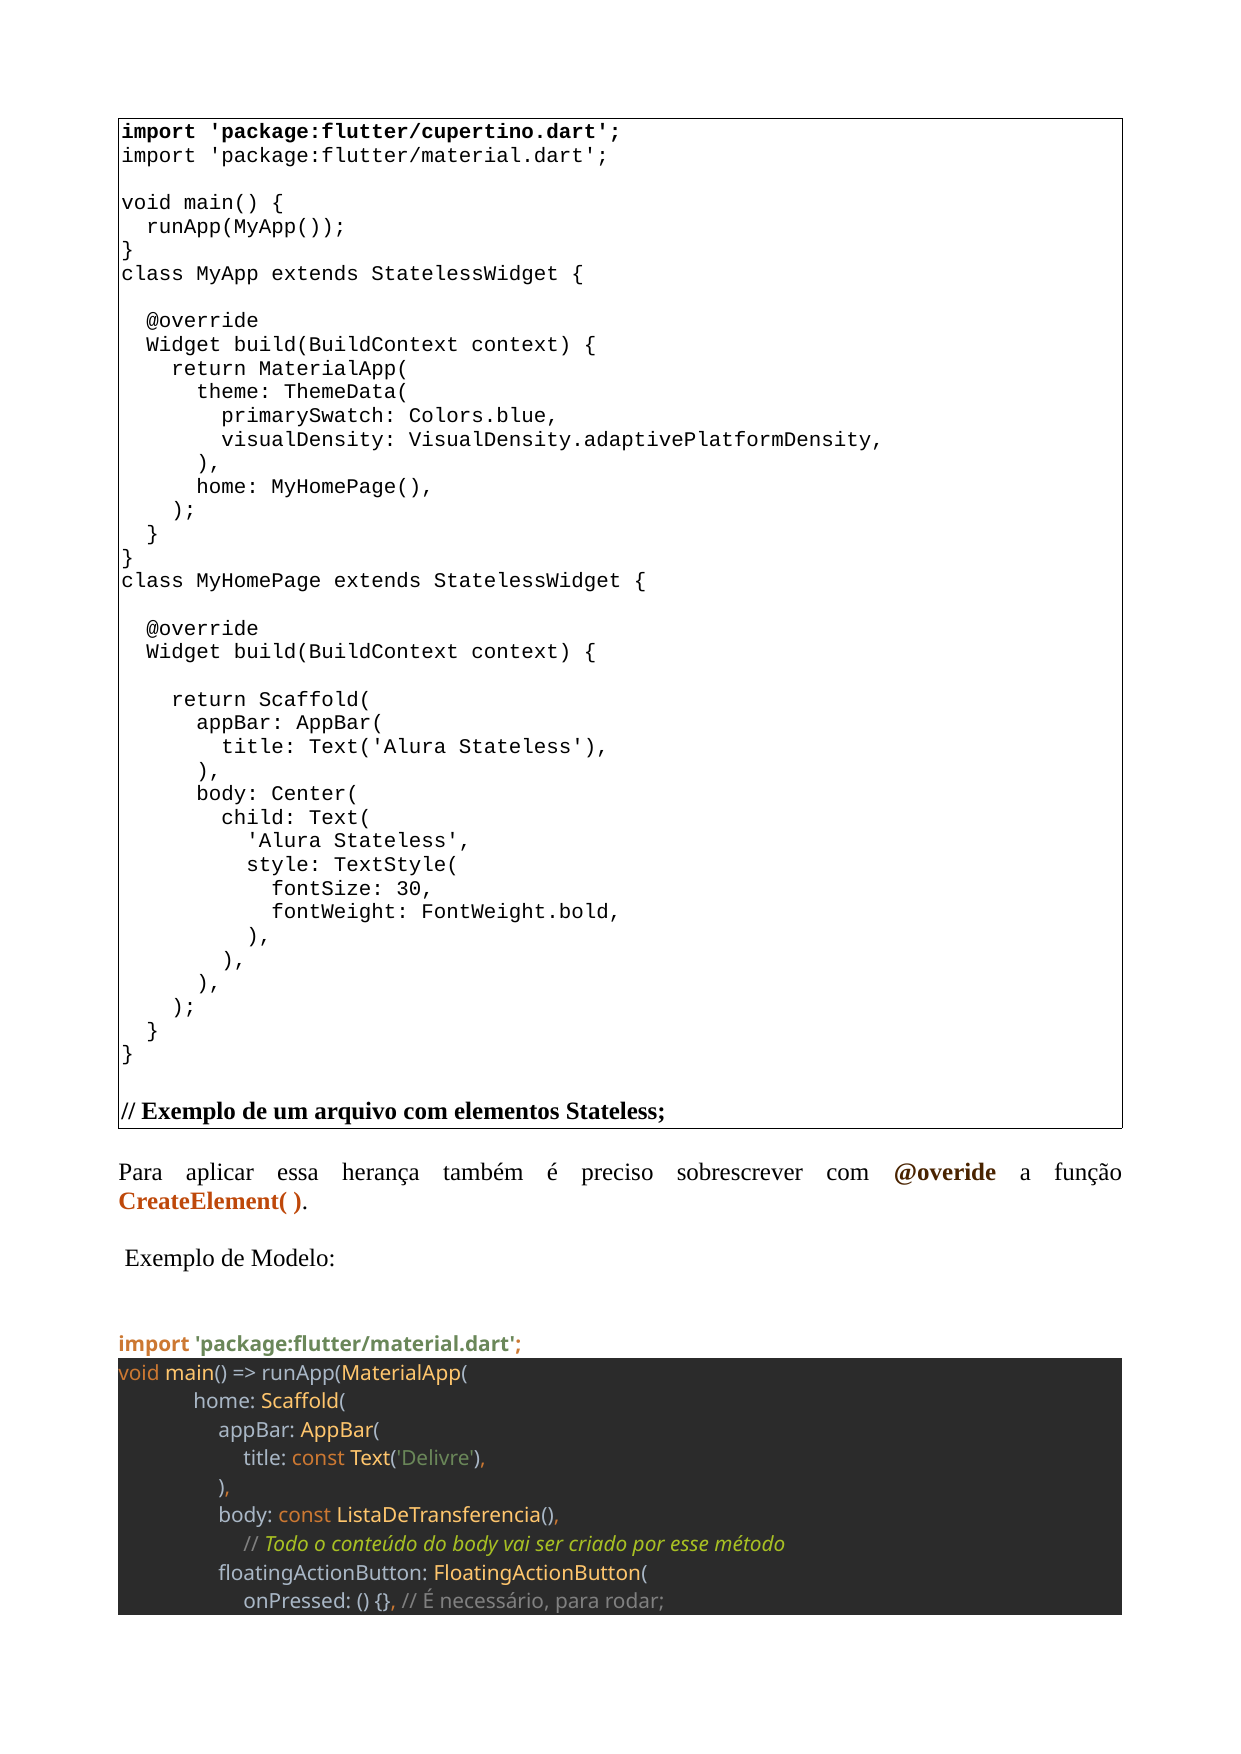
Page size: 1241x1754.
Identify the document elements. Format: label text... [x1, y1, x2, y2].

text Widget build(BuildContext context) { [119, 638, 1122, 665]
text ), [119, 757, 1122, 780]
text // Todo o conteúdo do body vai ser criado por esse método [118, 1529, 1122, 1558]
text body: Center( [119, 780, 1122, 804]
text title: const Text('Delivre'), [118, 1443, 1122, 1472]
text ), [119, 946, 1122, 969]
text void main() { [119, 189, 1122, 213]
text body: const ListaDeTransferencia(), [118, 1501, 1122, 1529]
text title: Text('Alura Stateless'), [119, 733, 1122, 757]
text fontWeight: FontWeight.bold, [119, 898, 1122, 922]
text } [119, 236, 1122, 260]
text // Exemplo de um arquivo com elementos Stateless; [119, 1093, 1122, 1128]
text child: Text( [119, 804, 1122, 827]
text ); [119, 993, 1122, 1017]
text class MyApp extends StatelessWidget { [119, 260, 1122, 287]
text style: TextStyle( [119, 851, 1122, 875]
text ), [119, 969, 1122, 993]
text appBar: AppBar( [119, 709, 1122, 733]
text return MaterialApp( [119, 354, 1122, 378]
text } [119, 1017, 1122, 1040]
text import 'package:flutter/material.dart'; [118, 1329, 1122, 1358]
text ), [118, 1472, 1122, 1501]
text import 'package:flutter/cupertino.dart'; [119, 119, 1122, 142]
text ), [119, 449, 1122, 473]
text Para aplicar essa herança também é preciso sobrescrever com @overide a função CreateElement( ). [118, 1157, 1122, 1214]
text ); [119, 496, 1122, 520]
text theme: ThemeData( [119, 378, 1122, 402]
text @override [119, 615, 1122, 638]
text fontSize: 30, [119, 875, 1122, 898]
text onPressed: () {}, // É necessário, para rodar; [118, 1586, 1122, 1615]
text primarySwatch: Colors.blue, [119, 402, 1122, 426]
text home: MyHomePage(), [119, 473, 1122, 496]
text @override [119, 307, 1122, 331]
text } [119, 520, 1122, 544]
text appBar: AppBar( [118, 1415, 1122, 1443]
text return Scaffold( [119, 686, 1122, 709]
text floatingActionButton: FloatingActionButton( [118, 1558, 1122, 1586]
text class MyHomePage extends StatelessWidget { [119, 567, 1122, 594]
text ), [119, 922, 1122, 946]
text 'Alura Stateless', [119, 827, 1122, 851]
text visualDensity: VisualDensity.adaptivePlatformDensity, [119, 426, 1122, 449]
text import 'package:flutter/material.dart'; [119, 142, 1122, 168]
text void main() => runApp(MaterialApp( [118, 1358, 1122, 1386]
text home: Scaffold( [118, 1386, 1122, 1415]
text runApp(MyApp()); [119, 213, 1122, 236]
text Widget build(BuildContext context) { [119, 331, 1122, 354]
text } [119, 1040, 1122, 1067]
text } [119, 544, 1122, 567]
text Exemplo de Modelo: [118, 1243, 1122, 1272]
